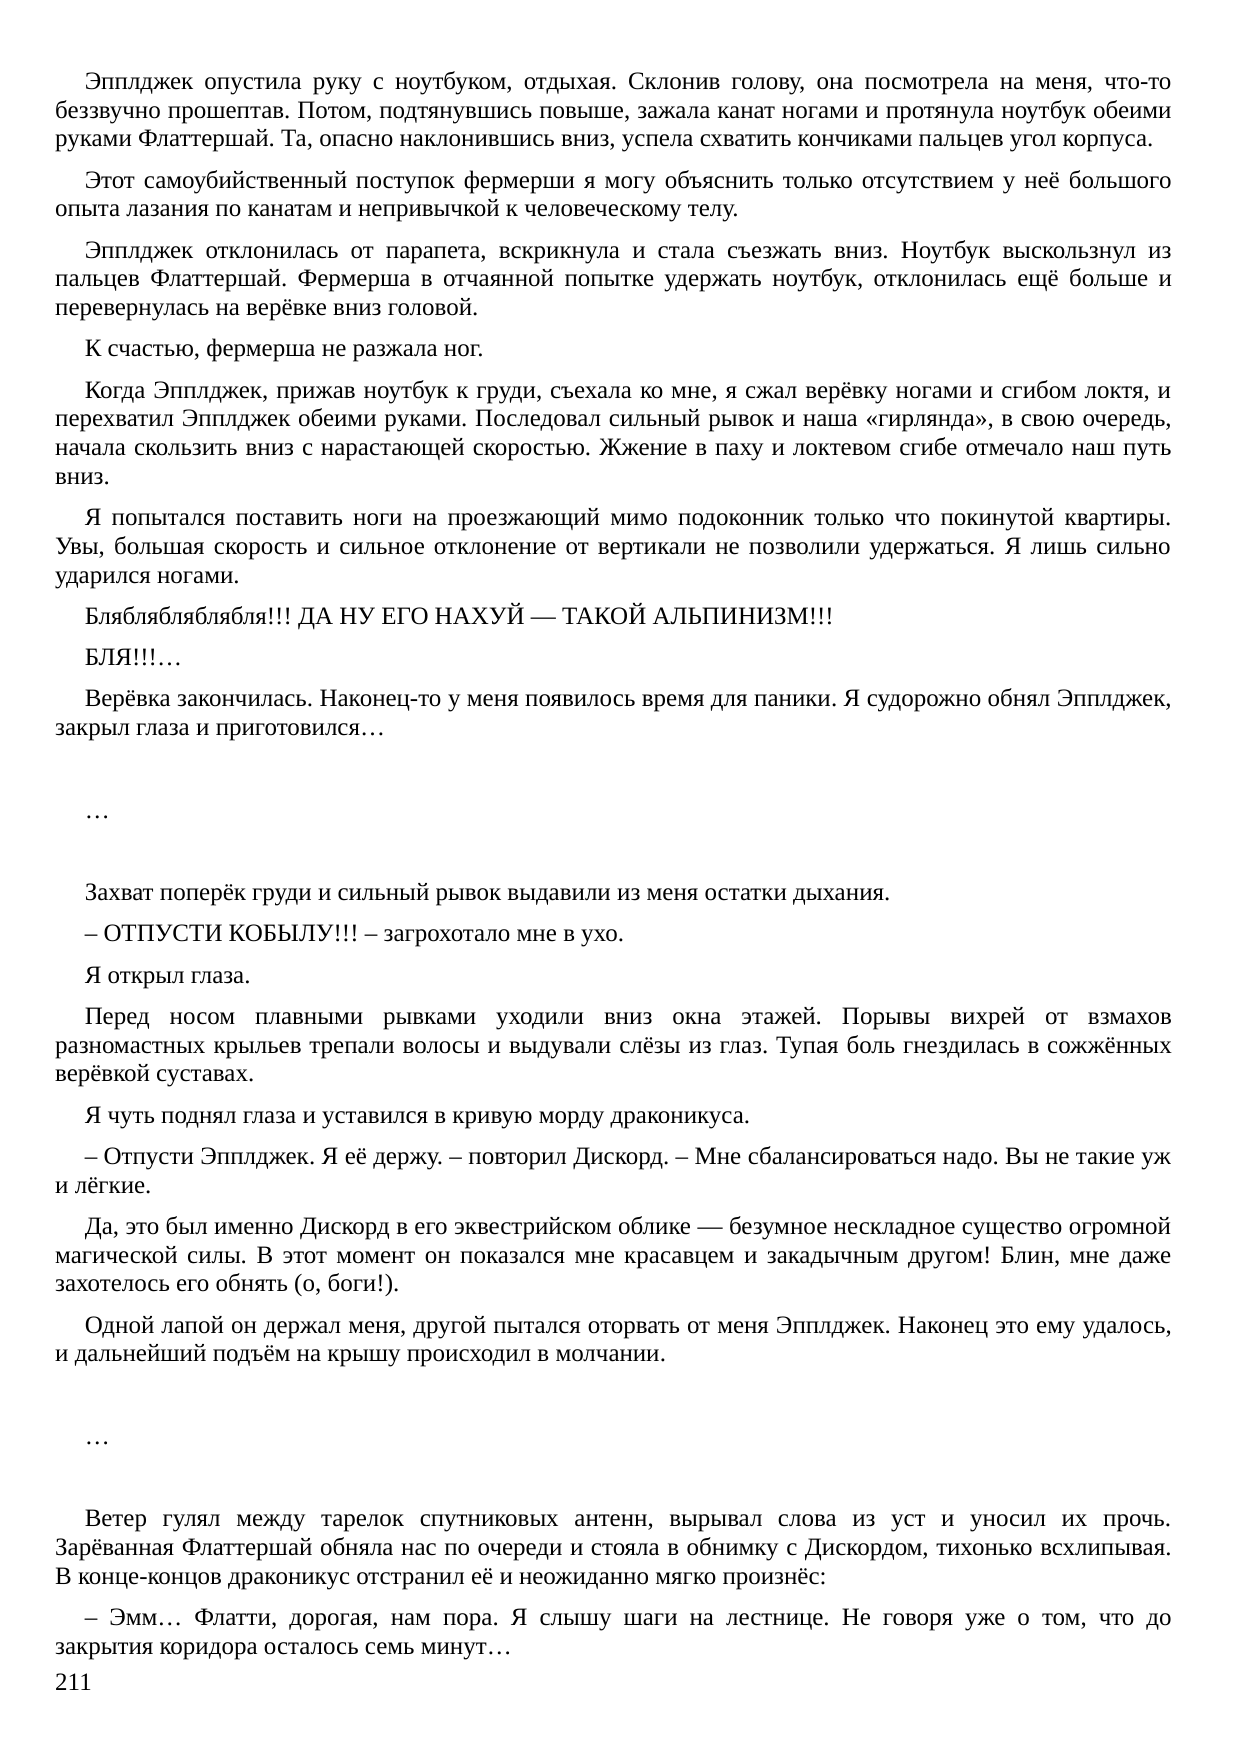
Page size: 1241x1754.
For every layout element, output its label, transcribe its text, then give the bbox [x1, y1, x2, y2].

text Я чуть поднял глаза и уставился в кривую морду драконикуса. [55, 1100, 1173, 1128]
text – Эмм… Флатти, дорогая, нам пора. Я слышу шаги на лестнице. Не говоря уже о том, что до закрытия коридора осталось семь минут… [55, 1602, 1173, 1660]
text Перед носом плавными рывками уходили вниз окна этажей. Порывы вихрей от взмахов разномастных крыльев трепали волосы и выдували слёзы из глаз. Тупая боль гнездилась в сожжённых верёвкой суставах. [55, 1001, 1173, 1087]
text Захват поперёк груди и сильный рывок выдавили из меня остатки дыхания. [55, 877, 1173, 906]
text Я попытался поставить ноги на проезжающий мимо подоконник только что покинутой квартиры. Увы, большая скорость и сильное отклонение от вертикали не позволили удержаться. Я лишь сильно ударился ногами. [55, 502, 1173, 588]
text Эпплджек опустила руку с ноутбуком, отдыхая. Склонив голову, она посмотрела на меня, что-то беззвучно прошептав. Потом, подтянувшись повыше, зажала канат ногами и протянула ноутбук обеими руками Флаттершай. Та, опасно наклонившись вниз, успела схватить кончиками пальцев угол корпуса. [55, 66, 1173, 152]
text – Отпусти Эпплджек. Я её держу. – повторил Дискорд. – Мне сбалансироваться надо. Вы не такие уж и лёгкие. [55, 1141, 1173, 1198]
text Я открыл глаза. [55, 960, 1173, 988]
text Бляблябляблябля!!! ДА НУ ЕГО НАХУЙ — ТАКОЙ АЛЬПИНИЗМ!!! [55, 601, 1173, 630]
text … [55, 795, 1173, 823]
text – ОТПУСТИ КОБЫЛУ!!! – загрохотало мне в ухо. [55, 918, 1173, 947]
text … [55, 1421, 1173, 1450]
text Ветер гулял между тарелок спутниковых антенн, вырывал слова из уст и уносил их прочь. Зарёванная Флаттершай обняла нас по очереди и стояла в обнимку с Дискордом, тихонько всхлипывая. В конце-концов драконикус отстранил её и неожиданно мягко произнёс: [55, 1503, 1173, 1590]
text Одной лапой он держал меня, другой пытался оторвать от меня Эпплджек. Наконец это ему удалось, и дальнейший подъём на крышу происходил в молчании. [55, 1310, 1173, 1367]
text Верёвка закончилась. Наконец-то у меня появилось время для паники. Я судорожно обнял Эпплджек, закрыл глаза и приготовился… [55, 683, 1173, 741]
text Эпплджек отклонилась от парапета, вскрикнула и стала съезжать вниз. Ноутбук выскользнул из пальцев Флаттершай. Фермерша в отчаянной попытке удержать ноутбук, отклонилась ещё больше и перевернулась на верёвке вниз головой. [55, 235, 1173, 321]
text Когда Эпплджек, прижав ноутбук к груди, съехала ко мне, я сжал верёвку ногами и сгибом локтя, и перехватил Эпплджек обеими руками. Последовал сильный рывок и наша «гирлянда», в свою очередь, начала скользить вниз с нарастающей скоростью. Жжение в паху и локтевом сгибе отмечало наш путь вниз. [55, 375, 1173, 490]
text Этот самоубийственный поступок фермерши я могу объяснить только отсутствием у неё большого опыта лазания по канатам и непривычкой к человеческому телу. [55, 165, 1173, 222]
text К счастью, фермерша не разжала ног. [55, 333, 1173, 362]
text БЛЯ!!!… [55, 642, 1173, 671]
text Да, это был именно Дискорд в его эквестрийском облике — безумное нескладное существо огромной магической силы. В этот момент он показался мне красавцем и закадычным другом! Блин, мне даже захотелось его обнять (о, боги!). [55, 1211, 1173, 1297]
